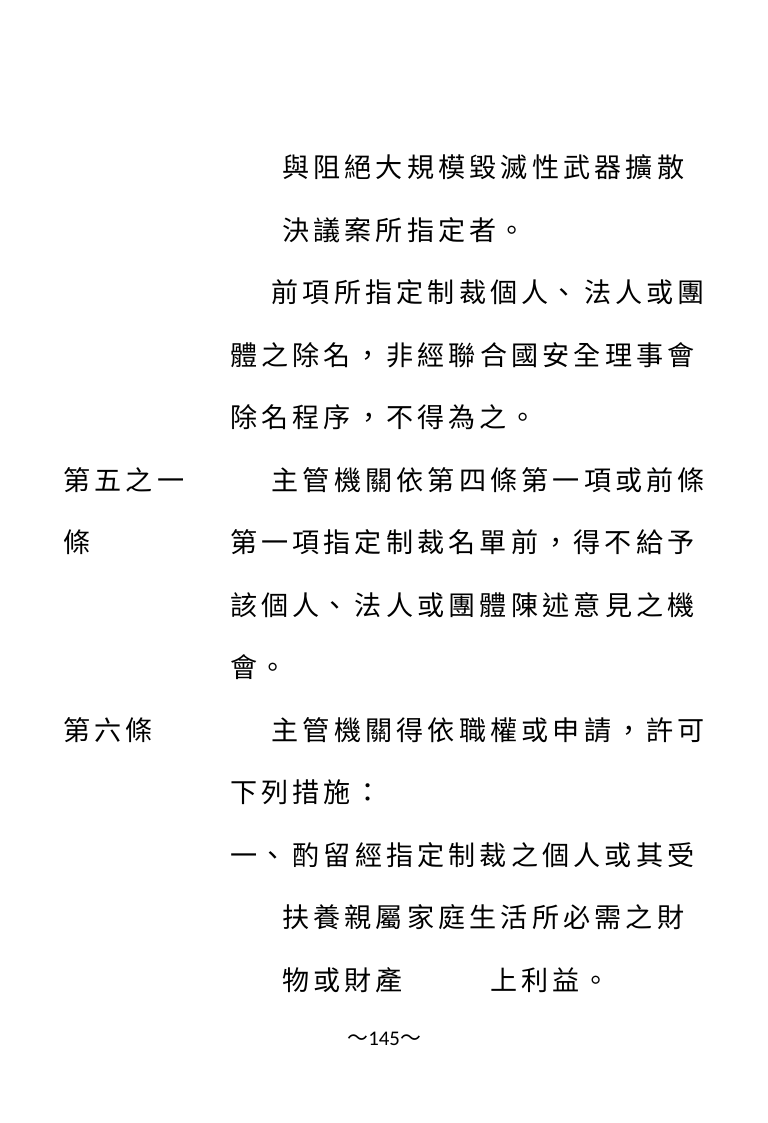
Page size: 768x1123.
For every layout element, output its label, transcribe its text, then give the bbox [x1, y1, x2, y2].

table_cell 第五之一條 [44, 437, 207, 687]
table_cell 主管機關依第四條第一項或前條第一項指定制裁名單前，得不給予該個人、法人或團體陳述意見之機會。 [207, 437, 723, 687]
table_cell 與阻絕大規模毀滅性武器擴散決議案所指定者。 前項所指定制裁個人、法人或團體之除名，非經聯合國安全理事會除名程序，不得為之。 [207, 124, 723, 437]
table_cell 第六條 [44, 687, 207, 999]
table_cell 主管機關得依職權或申請，許可下列措施： 一、酌留經指定制裁之個人或其受扶養親屬家庭生活所必需之財物或財產 上利益。 [207, 687, 723, 999]
table_cell [44, 124, 207, 437]
